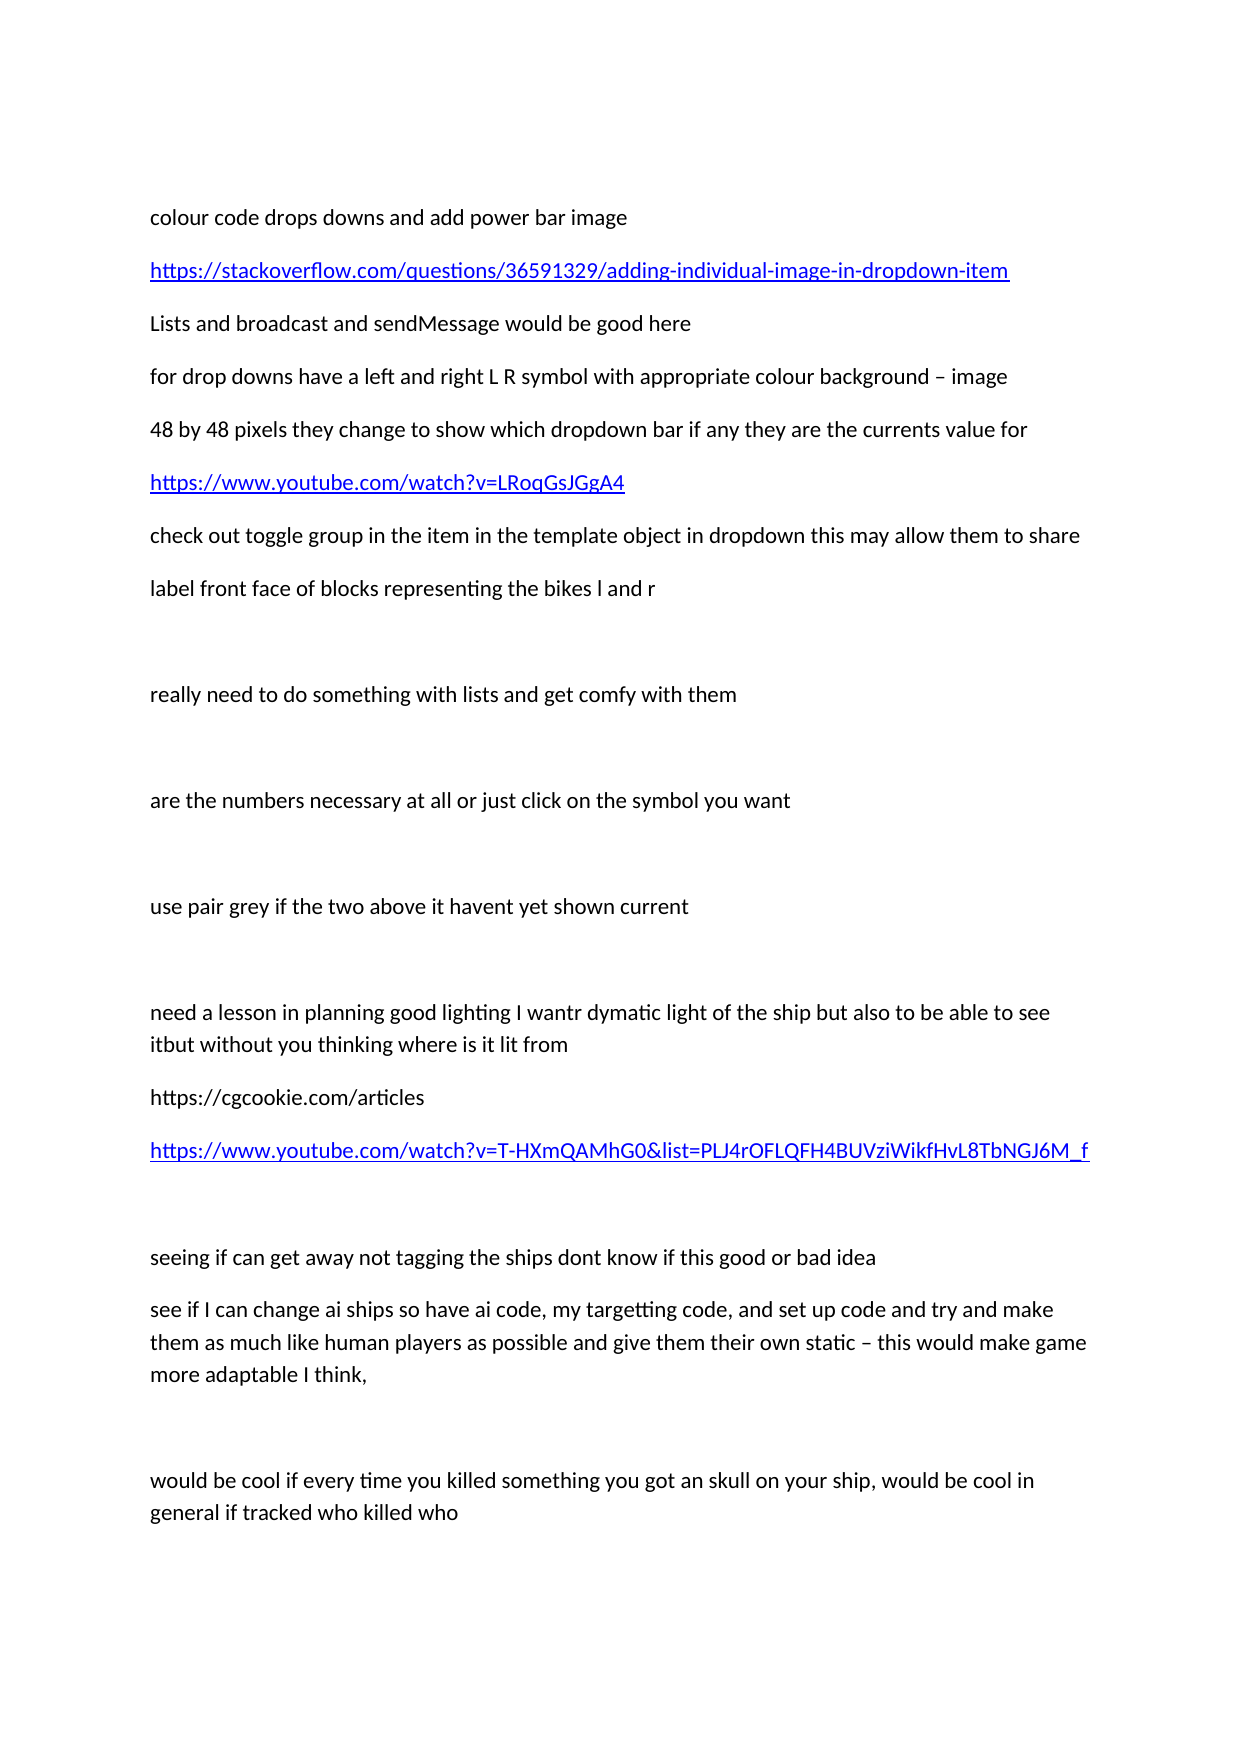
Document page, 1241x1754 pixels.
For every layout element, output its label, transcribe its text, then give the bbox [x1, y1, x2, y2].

text check out toggle group in the item in the template object in dropdown this may allow them to share [150, 521, 1090, 549]
text Lists and broadcast and sendMessage would be good here [150, 309, 1090, 337]
text https://www.youtube.com/watch?v=T-HXmQAMhG0&list=PLJ4rOFLQFH4BUVziWikfHvL8TbNGJ6M_f [150, 1137, 1090, 1161]
text need a lesson in planning good lighting I wantr dymatic light of the ship but also to be able to see itbut without you thinking where is it lit from [150, 998, 1090, 1058]
text for drop downs have a left and right L R symbol with appropriate colour background – image [150, 362, 1090, 390]
text https://stackoverflow.com/questions/36591329/adding-individual-image-in-dropdown-item [150, 256, 1090, 284]
text really need to do something with lists and get comfy with them [150, 680, 1090, 708]
text colour code drops downs and add power bar image [150, 203, 1090, 231]
text seeing if can get away not tagging the ships dont know if this good or bad idea [150, 1243, 1090, 1271]
text see if I can change ai ships so have ai code, my targetting code, and set up code and try and make them as much like human players as possible and give them their own static – this would make game more adaptable I think, [150, 1296, 1090, 1388]
text are the numbers necessary at all or just click on the symbol you want [150, 786, 1090, 814]
text https://cgcookie.com/articles [150, 1083, 1090, 1112]
text 48 by 48 pixels they change to show which dropdown bar if any they are the currents value for [150, 415, 1090, 443]
text label front face of blocks representing the bikes l and r [150, 574, 1090, 602]
text https://www.youtube.com/watch?v=LRoqGsJGgA4 [150, 468, 1090, 496]
text would be cool if every time you killed something you got an skull on your ship, would be cool in general if tracked who killed who [150, 1466, 1090, 1526]
text use pair grey if the two above it havent yet shown current [150, 892, 1090, 920]
